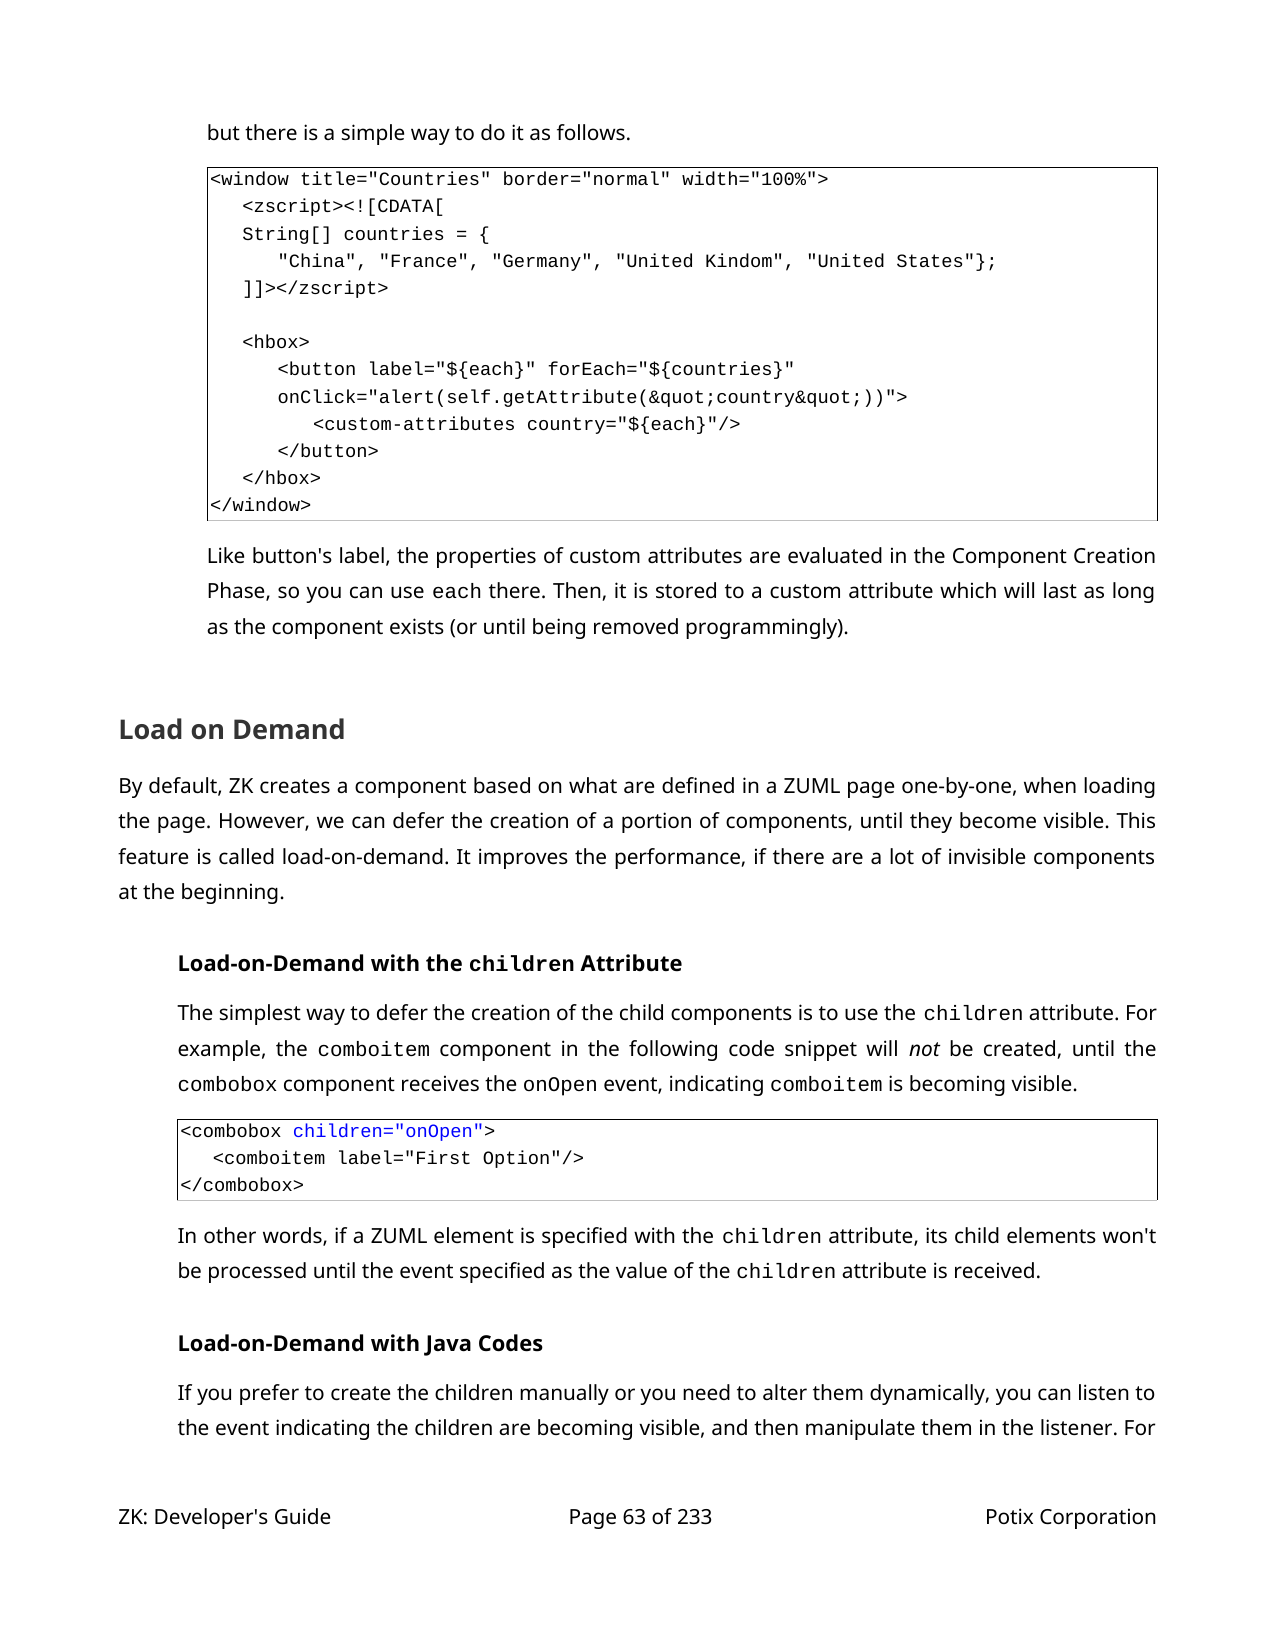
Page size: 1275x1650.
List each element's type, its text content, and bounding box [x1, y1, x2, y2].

text </window> [208, 493, 1157, 520]
text <zscript><![CDATA[ [208, 194, 1157, 218]
text <window title="Countries" border="normal" width="100%"> [208, 168, 1157, 191]
text </button> [208, 439, 1157, 463]
text <comboitem label="First Option"/> [178, 1146, 1157, 1170]
text onClick="alert(self.getAttribute(&quot;country&quot;))"> [208, 384, 1157, 409]
text <combobox children="onOpen"> [178, 1120, 1157, 1143]
text </hbox> [208, 466, 1157, 490]
text <hbox> [208, 330, 1157, 354]
text "China", "France", "Germany", "United Kindom", "United States"}; [208, 248, 1157, 273]
text ]]></zscript> [208, 276, 1157, 300]
text </combobox> [178, 1173, 1157, 1200]
subtitle Load-on-Demand with Java Codes [177, 1327, 1157, 1357]
text By default, ZK creates a component based on what are defined in a ZUML page one-by-one, when loading the page. However, we can defer the creation of a portion of components, until they become visible. This feature is called load-on-demand. It improves the performance, if there are a lot of invisible components at the beginning. [118, 771, 1157, 905]
text <custom-attributes country="${each}"/> [208, 412, 1157, 436]
text The simplest way to defer the creation of the child components is to use the children attribute. For example, the comboitem component in the following code snippet will not be created, until the combobox component receives the onOpen event, indicating comboitem is becoming visible. [177, 998, 1157, 1098]
text In other words, if a ZUML element is specified with the children attribute, its child elements won't be processed until the event specified as the value of the children attribute is received. [177, 1221, 1157, 1285]
text If you prefer to create the children manually or you need to alter them dynamically, you can listen to the event indicating the children are becoming visible, and then manipulate them in the listener. For [177, 1378, 1157, 1442]
text String[] countries = { [208, 221, 1157, 246]
subtitle Load on Demand [118, 711, 1157, 748]
subtitle Load-on-Demand with the children Attribute [177, 948, 1157, 978]
text but there is a simple way to do it as follows. [207, 118, 1157, 146]
text Like button's label, the properties of custom attributes are evaluated in the Component Creation Phase, so you can use each there. Then, it is stored to a custom attribute which will last as long as the component exists (or until being removed programmingly). [207, 541, 1157, 640]
text <button label="${each}" forEach="${countries}" [208, 357, 1157, 382]
